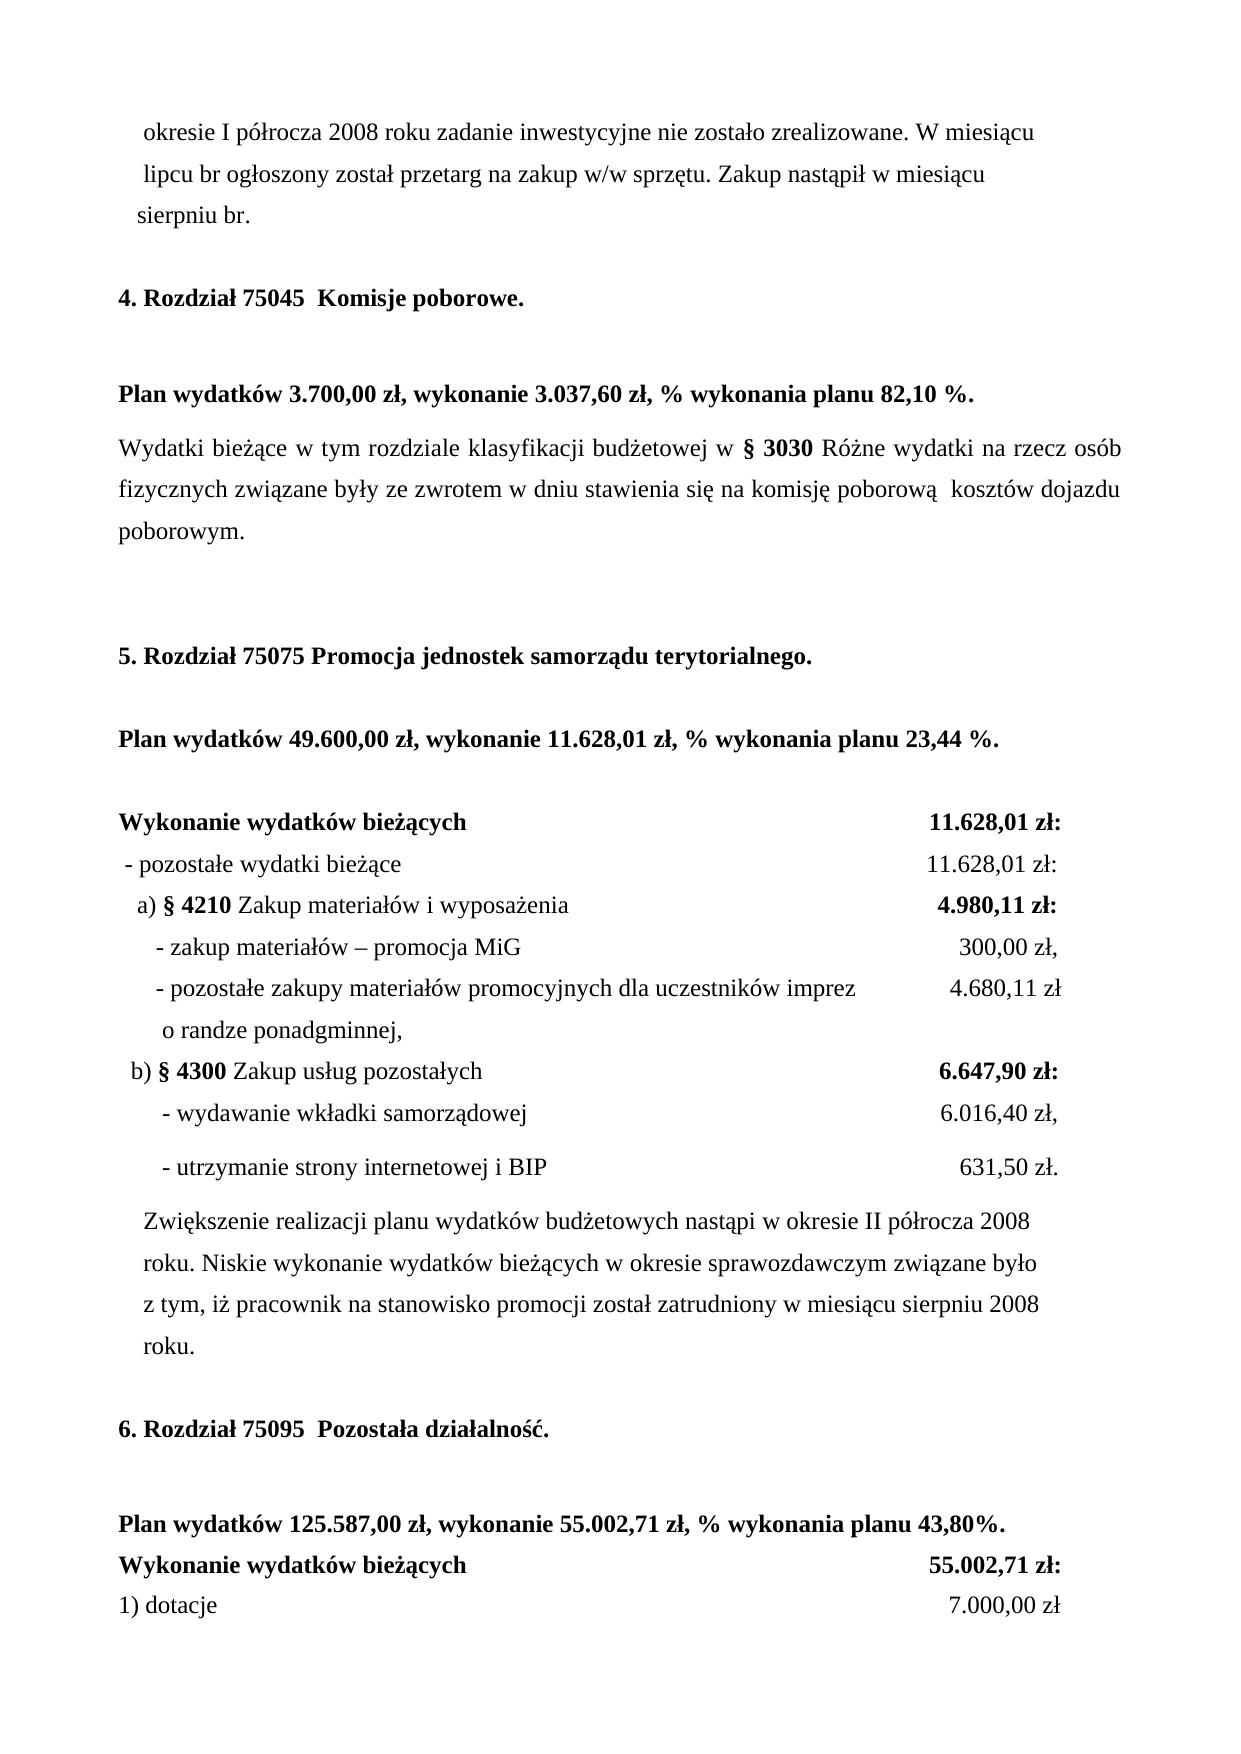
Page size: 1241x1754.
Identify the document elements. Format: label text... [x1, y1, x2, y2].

list - wydawanie wkładki samorządowej 6.016,40 zł, [118, 1099, 1122, 1127]
text Plan wydatków 125.587,00 zł, wykonanie 55.002,71 zł, % wykonania planu 43,80%. [118, 1511, 1122, 1538]
text 1) dotacje 7.000,00 zł [118, 1591, 1122, 1619]
list - pozostałe zakupy materiałów promocyjnych dla uczestników imprez 4.680,11 zł [118, 974, 1122, 1002]
text 5. Rozdział 75075 Promocja jednostek samorządu terytorialnego. [118, 642, 1122, 669]
text z tym, iż pracownik na stanowisko promocji został zatrudniony w miesiącu sierpniu 2008 [118, 1290, 1122, 1318]
text a) § 4210 Zakup materiałów i wyposażenia 4.980,11 zł: [118, 891, 1122, 919]
text sierpniu br. [118, 201, 1122, 229]
text 6. Rozdział 75095 Pozostała działalność. [118, 1415, 1122, 1443]
text Wykonanie wydatków bieżących 11.628,01 zł: [118, 808, 1122, 836]
text roku. [118, 1332, 1122, 1359]
text Plan wydatków 49.600,00 zł, wykonanie 11.628,01 zł, % wykonania planu 23,44 %. [118, 725, 1122, 753]
text okresie I półrocza 2008 roku zadanie inwestycyjne nie zostało zrealizowane. W miesiącu [118, 118, 1122, 146]
text 4. Rozdział 75045 Komisje poborowe. [118, 284, 1122, 312]
list - zakup materiałów – promocja MiG 300,00 zł, [118, 933, 1122, 961]
text lipcu br ogłoszony został przetarg na zakup w/w sprzętu. Zakup nastąpił w miesiącu [118, 160, 1122, 187]
list - utrzymanie strony internetowej i BIP 631,50 zł. [118, 1153, 1122, 1181]
text Wydatki bieżące w tym rozdziale klasyfikacji budżetowej w § 3030 Różne wydatki na rzecz osób fizycznych związane były ze zwrotem w dniu stawienia się na komisję poborową kosztów dojazdu poborowym. [118, 434, 1122, 545]
text roku. Niskie wykonanie wydatków bieżących w okresie sprawozdawczym związane było [118, 1249, 1122, 1276]
text - pozostałe wydatki bieżące 11.628,01 zł: [118, 850, 1122, 877]
text Wykonanie wydatków bieżących 55.002,71 zł: [118, 1551, 1122, 1578]
list o randze ponadgminnej, [118, 1016, 1122, 1044]
text b) § 4300 Zakup usług pozostałych 6.647,90 zł: [118, 1057, 1122, 1085]
text Plan wydatków 3.700,00 zł, wykonanie 3.037,60 zł, % wykonania planu 82,10 %. [118, 380, 1122, 408]
text Zwiększenie realizacji planu wydatków budżetowych nastąpi w okresie II półrocza 2008 [118, 1207, 1122, 1235]
